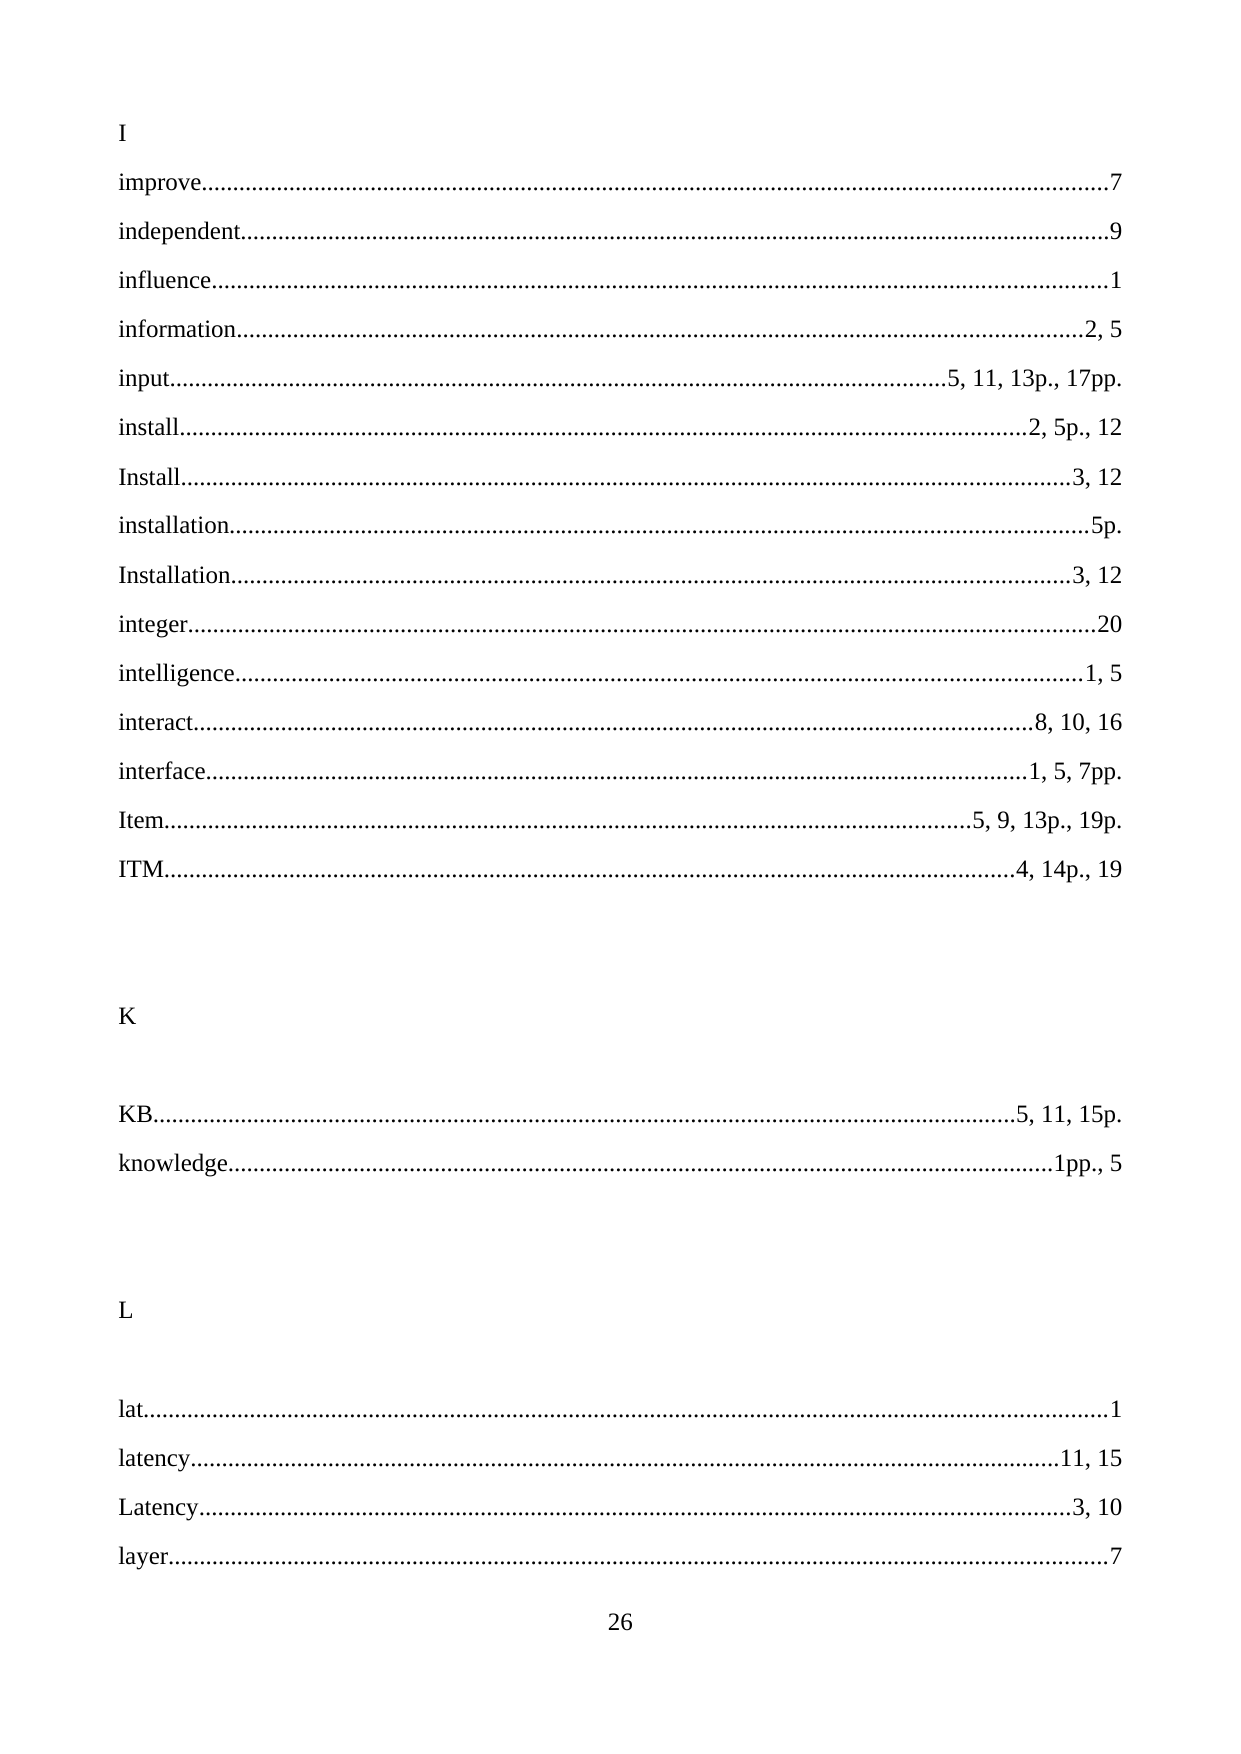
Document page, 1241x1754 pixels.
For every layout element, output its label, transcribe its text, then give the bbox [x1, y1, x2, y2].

text interact 8, 10, 16 [118, 707, 1122, 736]
text L [118, 1296, 1122, 1324]
text K [118, 1001, 1122, 1030]
text intelligence 1, 5 [118, 658, 1122, 687]
text knowledge 1pp., 5 [118, 1148, 1122, 1177]
text information 2, 5 [118, 314, 1122, 343]
text integer 20 [118, 609, 1122, 637]
text KB 5, 11, 15p. [118, 1099, 1122, 1128]
text lat 1 [118, 1394, 1122, 1422]
text Item 5, 9, 13p., 19p. [118, 805, 1122, 834]
text interface 1, 5, 7pp. [118, 756, 1122, 785]
text influence 1 [118, 265, 1122, 294]
text layer 7 [118, 1541, 1122, 1570]
text Installation 3, 12 [118, 560, 1122, 588]
text I [118, 118, 1122, 147]
text installation 5p. [118, 511, 1122, 539]
text input 5, 11, 13p., 17pp. [118, 363, 1122, 392]
text Install 3, 12 [118, 462, 1122, 490]
text improve 7 [118, 167, 1122, 196]
text install 2, 5p., 12 [118, 412, 1122, 441]
text independent 9 [118, 216, 1122, 245]
text latency 11, 15 [118, 1443, 1122, 1472]
text Latency 3, 10 [118, 1492, 1122, 1521]
text ITM 4, 14p., 19 [118, 854, 1122, 883]
